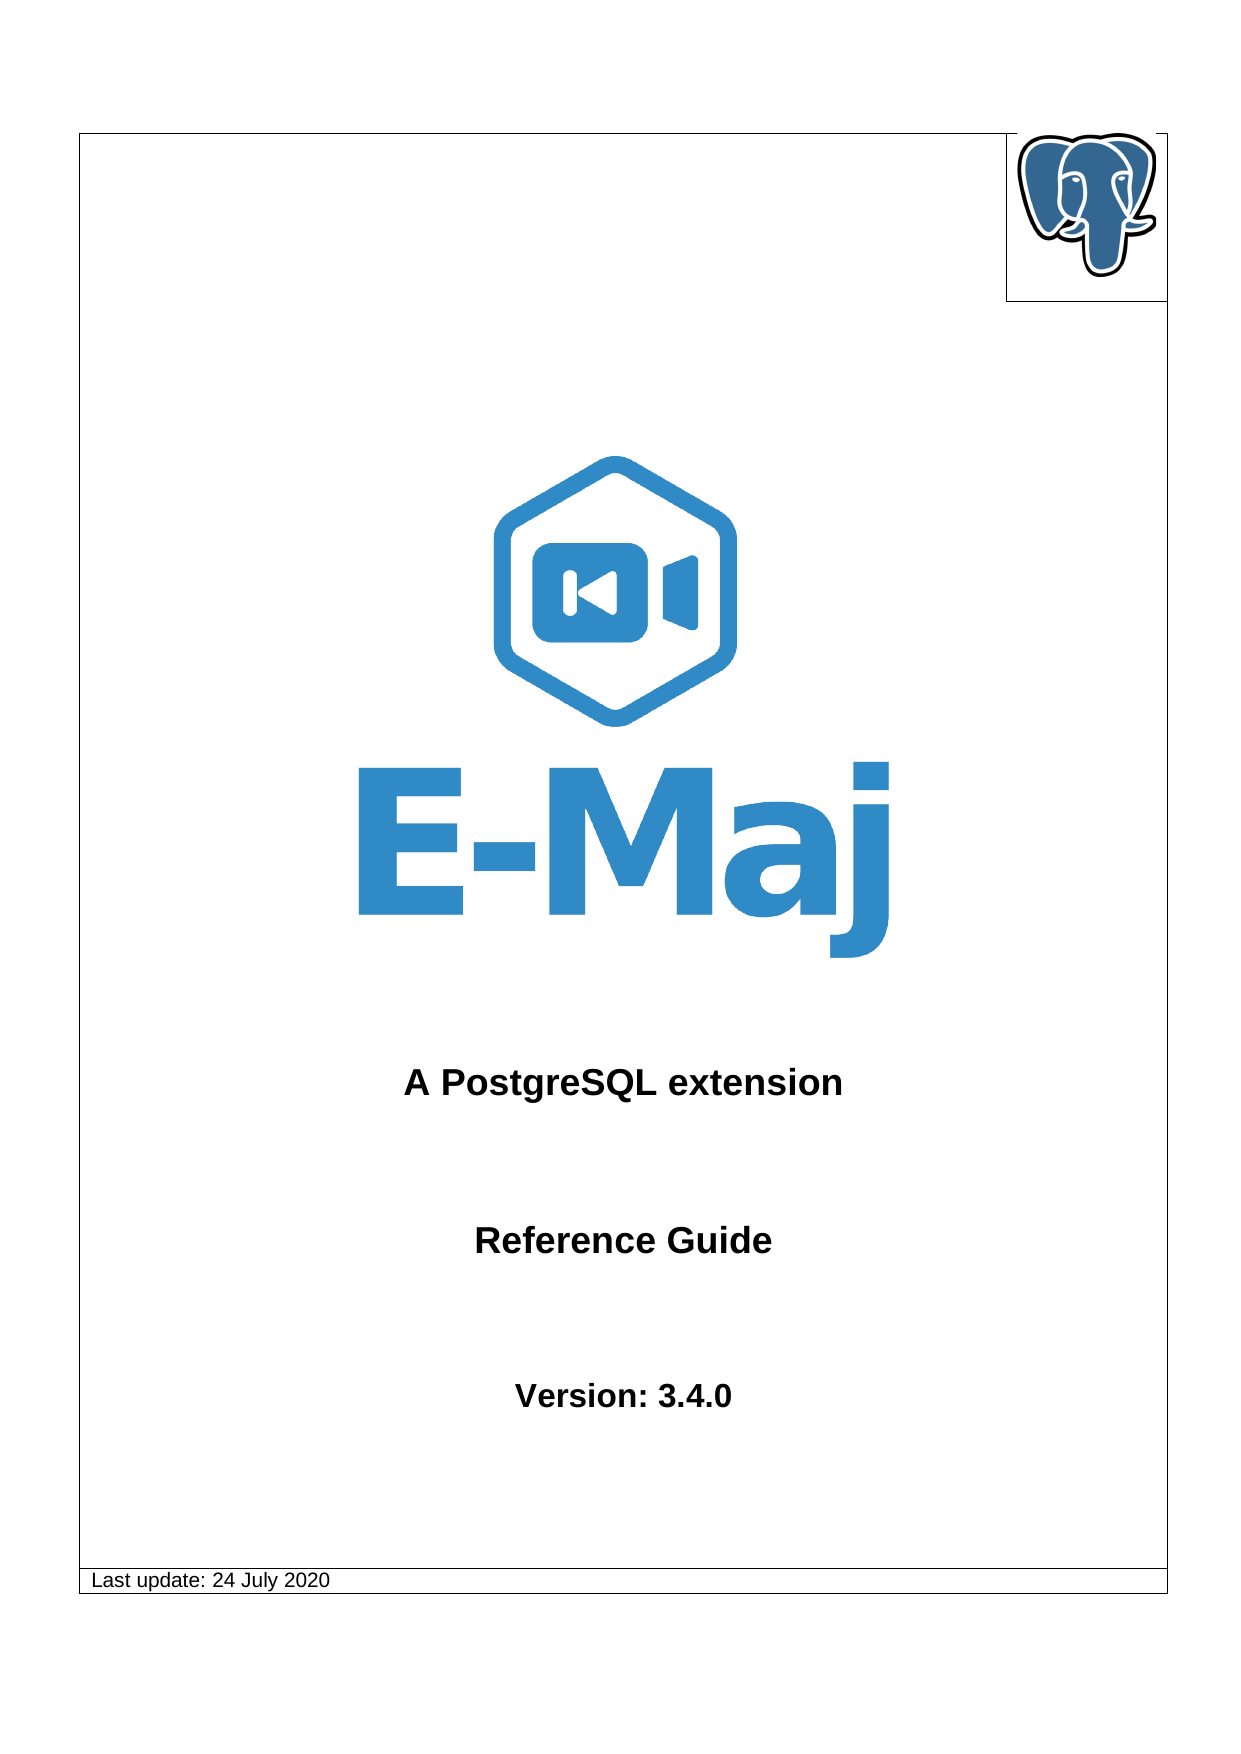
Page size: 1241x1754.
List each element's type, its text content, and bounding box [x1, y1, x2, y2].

table_cell A PostgreSQL extension Reference Guide Version: 3.4.0 [80, 959, 1167, 1567]
table_header [1007, 134, 1167, 301]
table_cell [80, 301, 1167, 958]
table_cell Last update: 24 July 2020 [80, 1569, 1167, 1592]
table_header [80, 134, 1006, 301]
picture [357, 455, 890, 959]
picture [1017, 133, 1157, 277]
